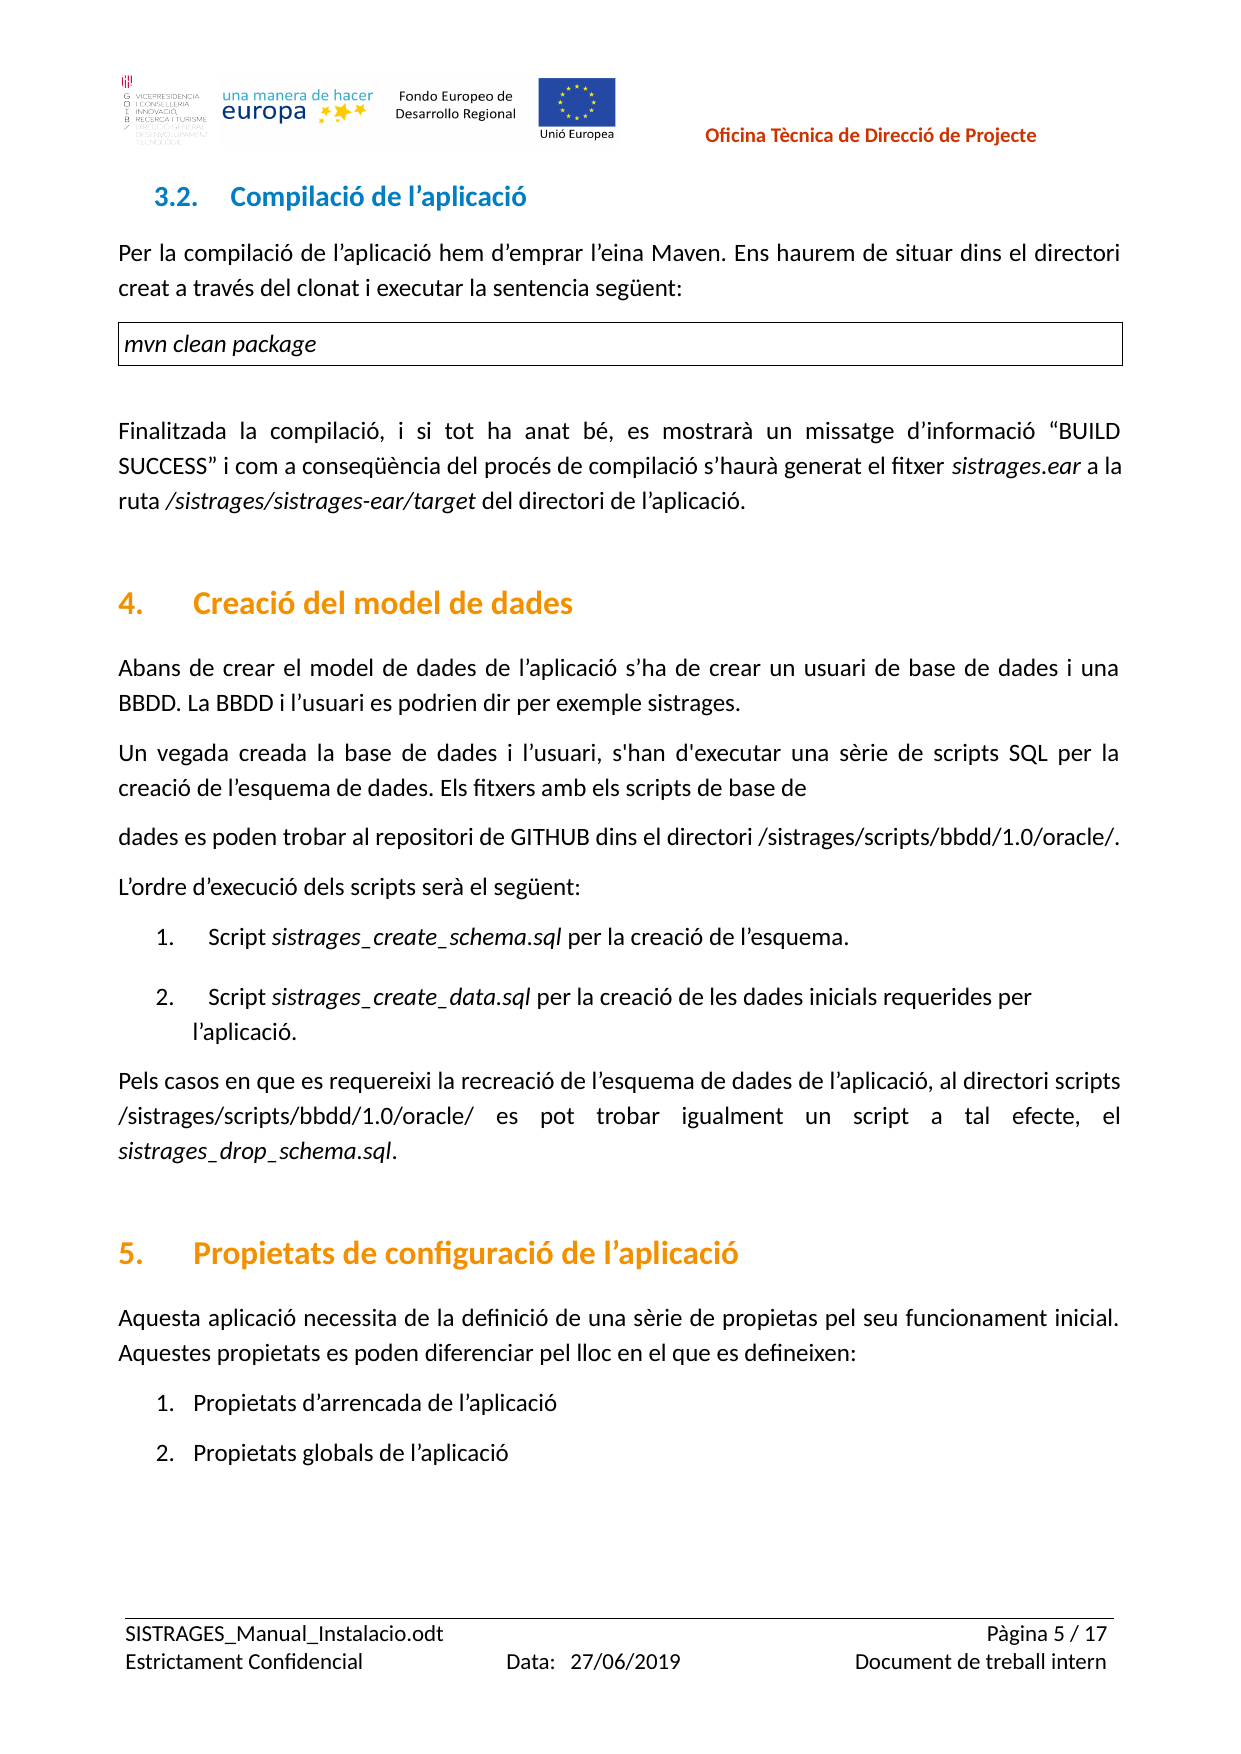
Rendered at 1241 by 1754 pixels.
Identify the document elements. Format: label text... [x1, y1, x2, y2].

text Un vegada creada la base de dades i l’usuari, s'han d'executar una sèrie de scripts SQL per la creació de l’esquema de dades. Els fitxers amb els scripts de base de [118, 737, 1122, 802]
text 1. Script sistrages_create_schema.sql per la creació de l’esquema. [155, 921, 1122, 951]
list Propietats d’arrencada de l’aplicació [156, 1387, 1122, 1418]
picture [118, 73, 213, 147]
text Abans de crear el model de dades de l’aplicació s’ha de crear un usuari de base de dades i una BBDD. La BBDD i l’usuari es podrien dir per exemple sistrages. [118, 652, 1122, 718]
text 2. Script sistrages_create_data.sql per la creació de les dades inicials requerides per l’aplicació. [155, 981, 1122, 1046]
subtitle Propietats de configuració de l’aplicació [118, 1232, 1122, 1273]
text Aquesta aplicació necessita de la definició de una sèrie de propietas pel seu funcionament inicial. Aquestes propietats es poden diferenciar pel lloc en el que es defineixen: [118, 1303, 1122, 1368]
text Per la compilació de l’aplicació hem d’emprar l’eina Maven. Ens haurem de situar dins el directori creat a través del clonat i executar la sentencia següent: [118, 237, 1122, 302]
text Finalitzada la compilació, i si tot ha anat bé, es mostrarà un missatge d’informació “BUILD SUCCESS” i com a conseqüència del procés de compilació s’haurà generat el fitxer sistrages.ear a la ruta /sistrages/sistrages-ear/target del directori de l’aplicació. [118, 415, 1122, 516]
text dades es poden trobar al repositori de GITHUB dins el directori /sistrages/scripts/bbdd/1.0/oracle/. [118, 821, 1122, 852]
list Propietats globals de l’aplicació [156, 1437, 1122, 1467]
text L’ordre d’execució dels scripts serà el següent: [118, 871, 1122, 902]
subtitle Creació del model de dades [118, 582, 1122, 623]
table_header mvn clean package [119, 323, 1122, 364]
text Pels casos en que es requereixi la recreació de l’esquema de dades de l’aplicació, al directori scripts /sistrages/scripts/bbdd/1.0/oracle/ es pot trobar igualment un script a tal efecte, el sistrages_drop_schema.sql. [118, 1066, 1122, 1166]
subtitle Compilació de l’aplicació [153, 178, 1122, 213]
picture [219, 73, 621, 147]
